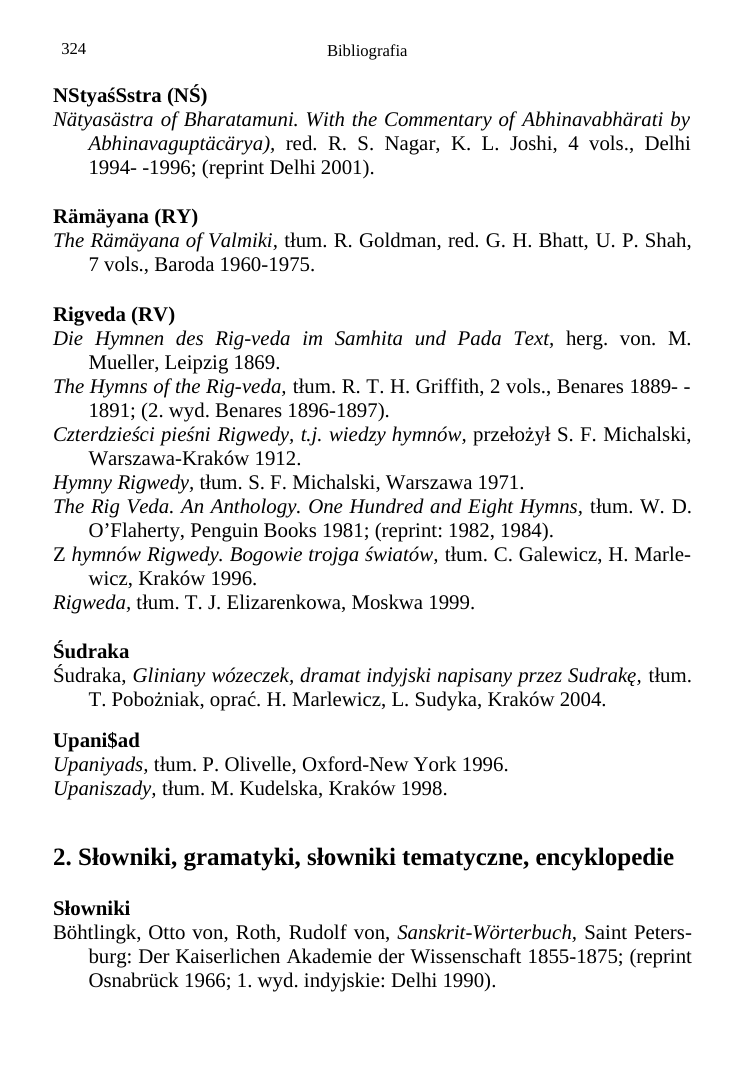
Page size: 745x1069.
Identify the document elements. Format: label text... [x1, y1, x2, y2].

text NStyaśSstra (NŚ) [53, 83, 692, 107]
text Upaniszady, tłum. M. Kudelska, Kraków 1998. [53, 776, 692, 800]
text Z hymnów Rigwedy. Bogowie trojga światów, tłum. C. Galewicz, H. Marle- wicz, Kraków 1996. [53, 542, 692, 590]
text Rämäyana (RY) [53, 204, 692, 228]
text Upaniyads, tłum. P. Olivelle, Oxford-New York 1996. [53, 752, 692, 776]
text Śudraka [53, 639, 692, 663]
text Upani$ad [53, 728, 692, 752]
text The Hymns of the Rig-veda, tłum. R. T. H. Griffith, 2 vols., Benares 1889- -1891; (2. wyd. Benares 1896-1897). [53, 374, 692, 422]
text Rigweda, tłum. T. J. Elizarenkowa, Moskwa 1999. [53, 590, 692, 614]
subtitle 2. Słowniki, gramatyki, słowniki tematyczne, encyklopedie [53, 842, 692, 871]
text Rigveda (RV) [53, 301, 692, 326]
text The Rig Veda. An Anthology. One Hundred and Eight Hymns, tłum. W. D. O’Flaherty, Penguin Books 1981; (reprint: 1982, 1984). [53, 494, 692, 542]
text Nätyasästra of Bharatamuni. With the Commentary of Abhinavabhärati by Abhinavaguptäcärya), red. R. S. Nagar, K. L. Joshi, 4 vols., Delhi 1994- -1996; (reprint Delhi 2001). [53, 107, 692, 179]
text Böhtlingk, Otto von, Roth, Rudolf von, Sanskrit-Wörterbuch, Saint Peters­burg: Der Kaiserlichen Akademie der Wissenschaft 1855-1875; (reprint Osnabrück 1966; 1. wyd. indyjskie: Delhi 1990). [53, 920, 692, 992]
text Bibliografia [327, 41, 427, 60]
text Die Hymnen des Rig-veda im Samhita und Pada Text, herg. von. M. Mueller, Leipzig 1869. [53, 326, 692, 374]
text Słowniki [53, 896, 692, 920]
text Czterdzieści pieśni Rigwedy, t.j. wiedzy hymnów, przełożył S. F. Michalski, Warszawa-Kraków 1912. [53, 422, 692, 470]
text Śudraka, Gliniany wózeczek, dramat indyjski napisany przez Sudrakę, tłum. T. Pobożniak, oprać. H. Marlewicz, L. Sudyka, Kraków 2004. [53, 663, 692, 711]
text Hymny Rigwedy, tłum. S. F. Michalski, Warszawa 1971. [53, 470, 692, 494]
text The Rämäyana of Valmiki, tłum. R. Goldman, red. G. H. Bhatt, U. P. Shah, 7 vols., Baroda 1960-1975. [53, 228, 692, 276]
text 324 [55, 39, 91, 58]
